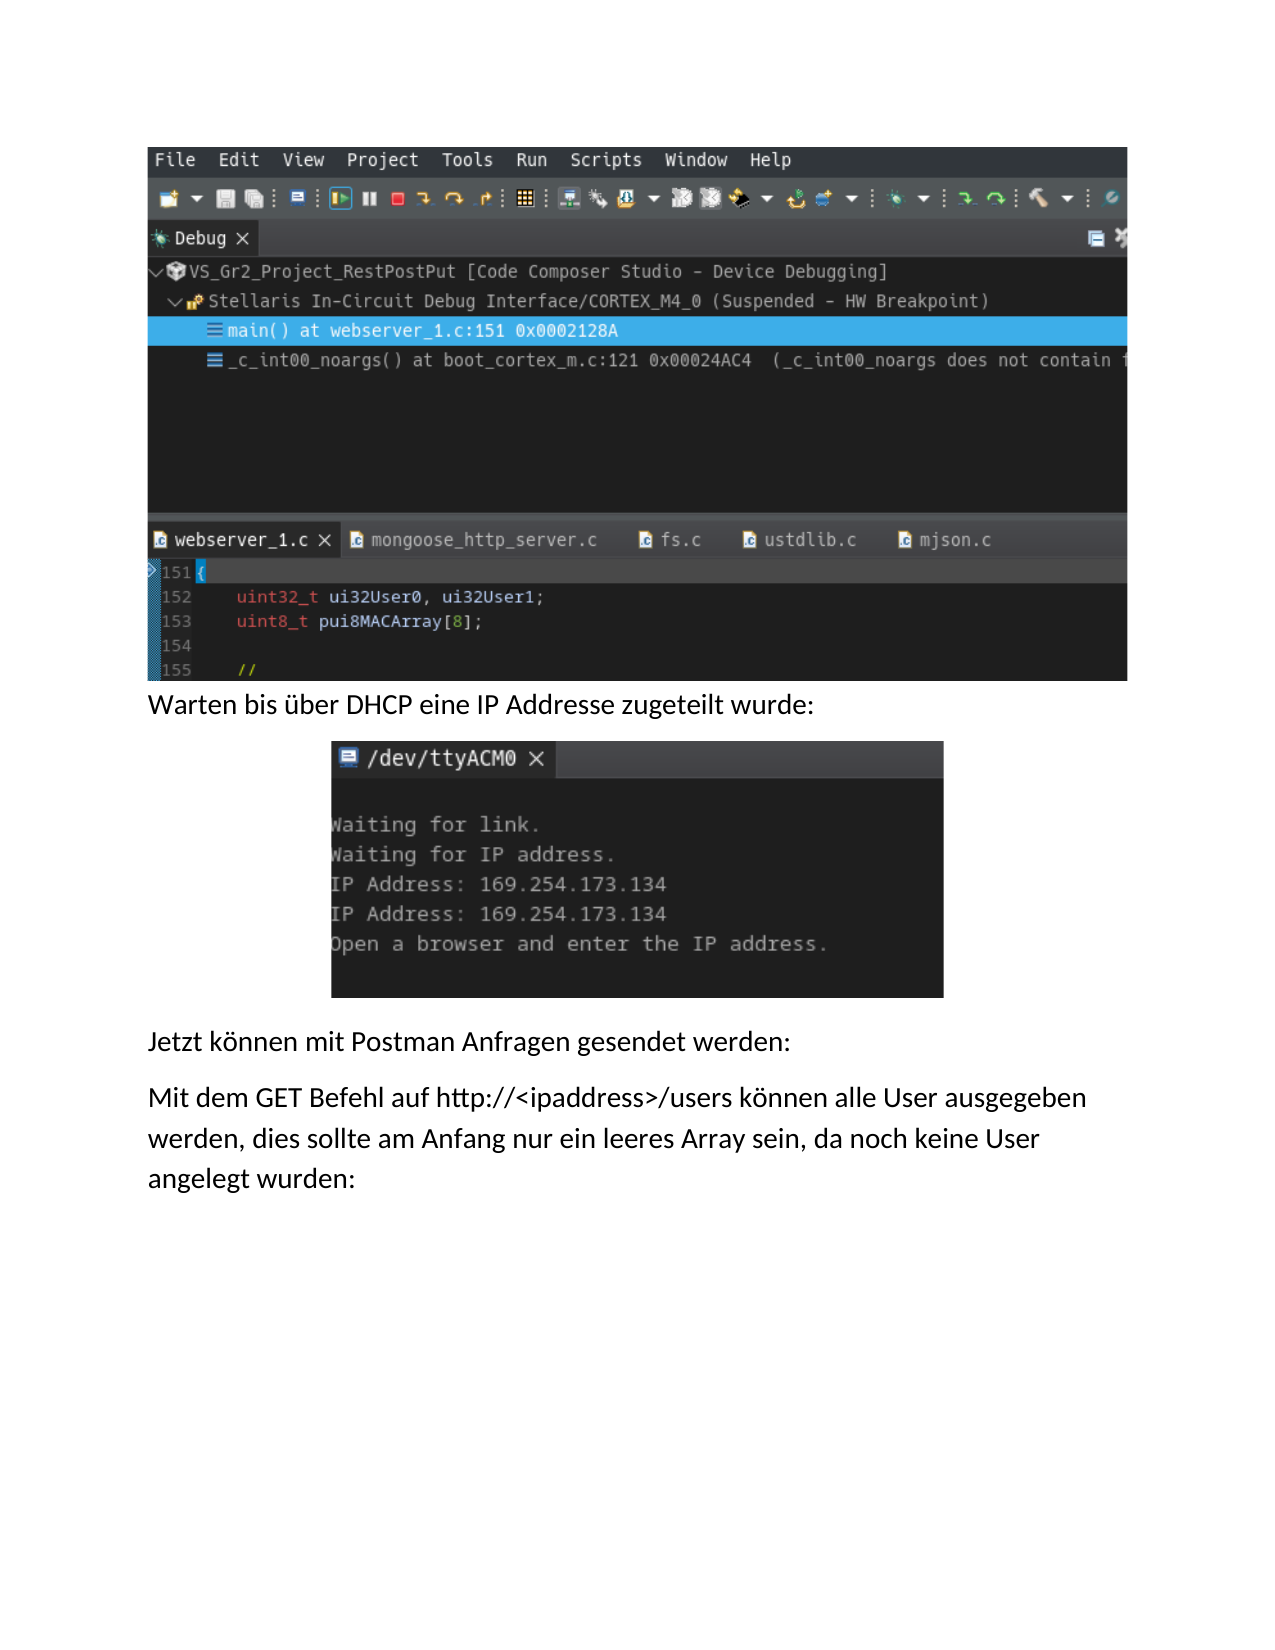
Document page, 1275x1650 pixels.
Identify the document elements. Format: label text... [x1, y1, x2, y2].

text Warten bis über DHCP eine IP Addresse zugeteilt wurde: [148, 681, 1127, 722]
picture [147, 147, 1128, 681]
text Jetzt können mit Postman Anfragen gesendet werden: [148, 998, 1127, 1059]
picture [331, 741, 944, 998]
text Mit dem GET Befehl auf http://<ipaddress>/users können alle User ausgegeben werden, dies sollte am Anfang nur ein leeres Array sein, da noch keine User angelegt wurden: [148, 1079, 1127, 1196]
